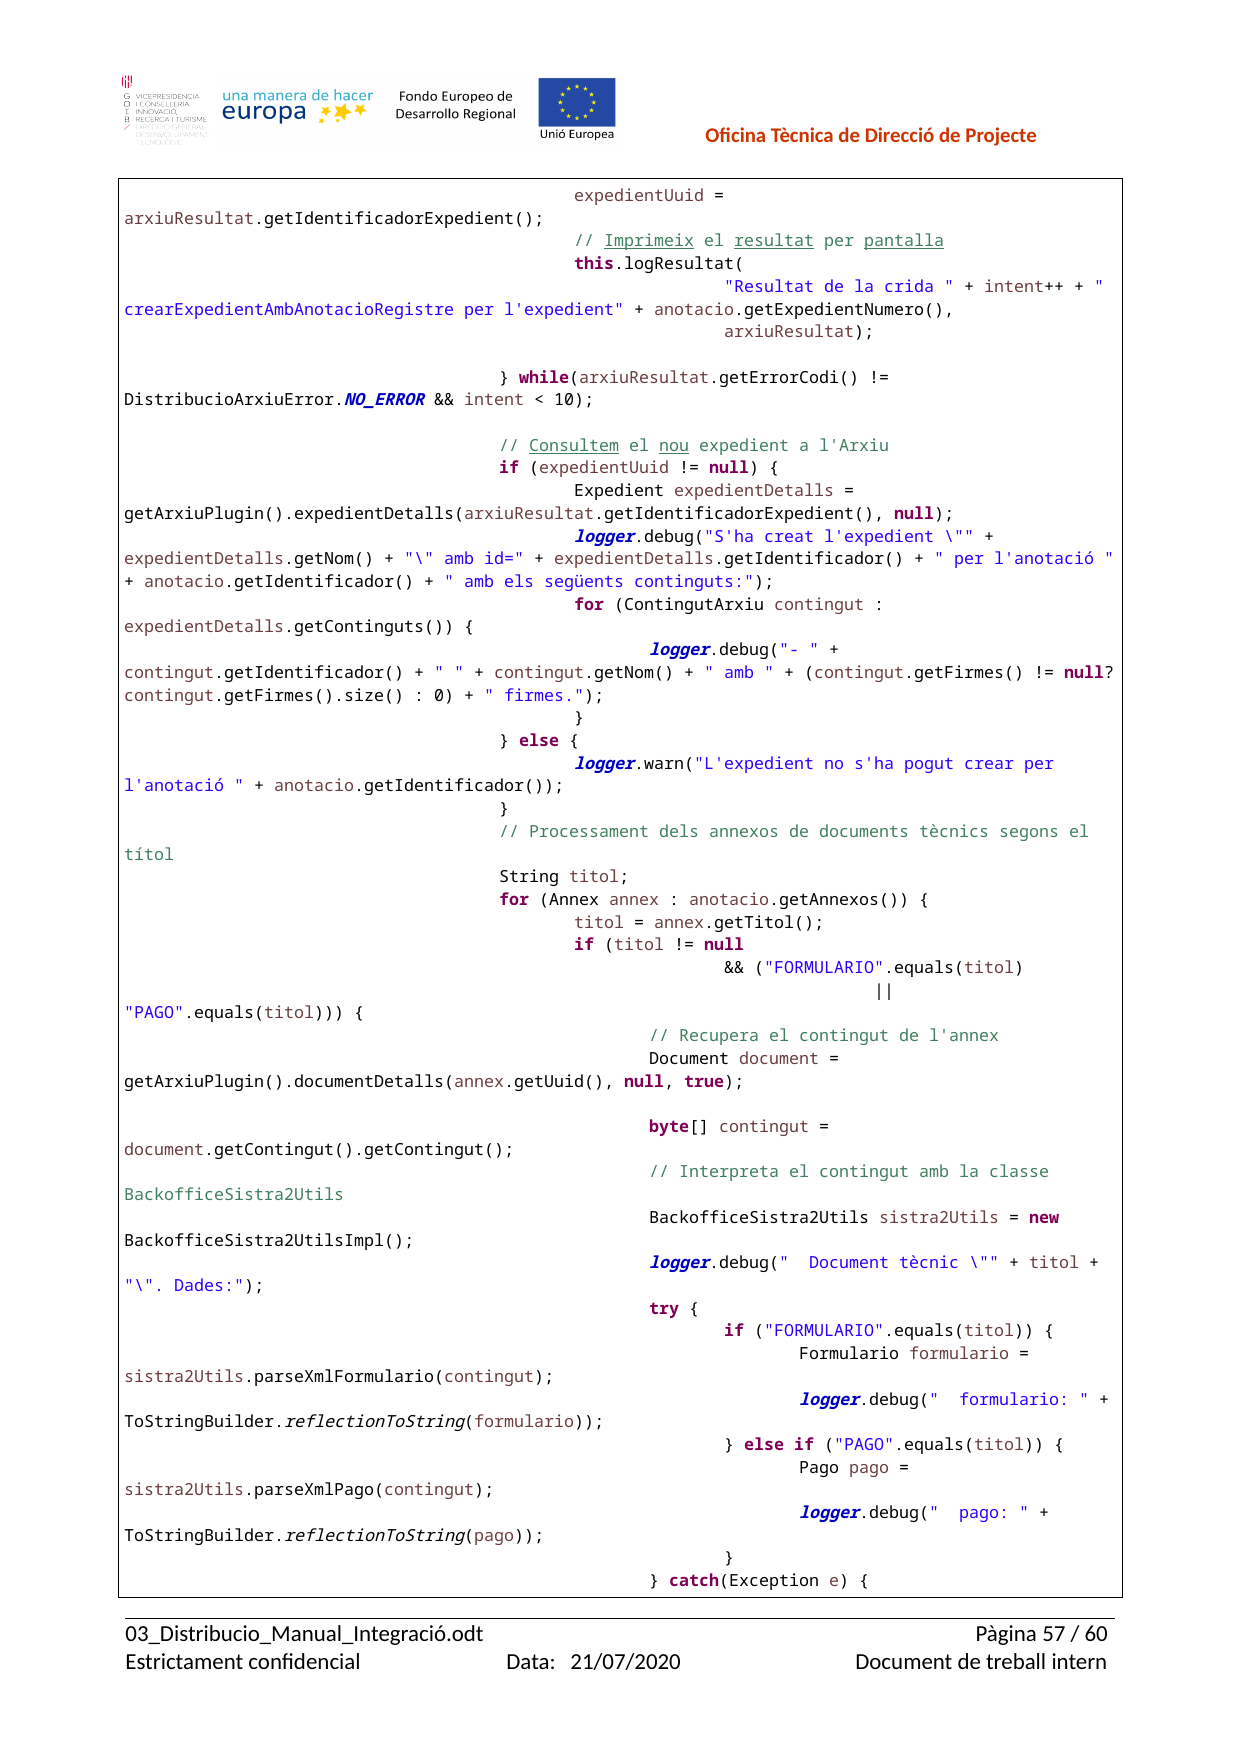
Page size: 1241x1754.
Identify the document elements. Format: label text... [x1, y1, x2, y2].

picture [118, 73, 213, 147]
table_header expedientUuid = arxiuResultat.getIdentificadorExpedient(); // Imprimeix el resultat per pantalla this.logResultat( "Resultat de la crida " + intent++ + " crearExpedientAmbAnotacioRegistre per l'expedient" + anotacio.getExpedientNumero(), arxiuResultat); } while(arxiuResultat.getErrorCodi() != DistribucioArxiuError.NO_ERROR && intent < 10); // Consultem el nou expedient a l'Arxiu if (expedientUuid != null) { Expedient expedientDetalls = getArxiuPlugin().expedientDetalls(arxiuResultat.getIdentificadorExpedient(), null); logger.debug("S'ha creat l'expedient \"" + expedientDetalls.getNom() + "\" amb id=" + expedientDetalls.getIdentificador() + " per l'anotació " + anotacio.getIdentificador() + " amb els següents continguts:"); for (ContingutArxiu contingut : expedientDetalls.getContinguts()) { logger.debug("- " + contingut.getIdentificador() + " " + contingut.getNom() + " amb " + (contingut.getFirmes() != null? contingut.getFirmes().size() : 0) + " firmes."); } } else { logger.warn("L'expedient no s'ha pogut crear per l'anotació " + anotacio.getIdentificador()); } // Processament dels annexos de documents tècnics segons el títol String titol; for (Annex annex : anotacio.getAnnexos()) { titol = annex.getTitol(); if (titol != null && ("FORMULARIO".equals(titol) || "PAGO".equals(titol))) { // Recupera el contingut de l'annex Document document = getArxiuPlugin().documentDetalls(annex.getUuid(), null, true); byte[] contingut = document.getContingut().getContingut(); // Interpreta el contingut amb la classe BackofficeSistra2Utils BackofficeSistra2Utils sistra2Utils = new BackofficeSistra2UtilsImpl(); logger.debug(" Document tècnic \"" + titol + "\". Dades:"); try { if ("FORMULARIO".equals(titol)) { Formulario formulario = sistra2Utils.parseXmlFormulario(contingut); logger.debug(" formulario: " + ToStringBuilder.reflectionToString(formulario)); } else if ("PAGO".equals(titol)) { Pago pago = sistra2Utils.parseXmlPago(contingut); logger.debug(" pago: " + ToStringBuilder.reflectionToString(pago)); } } catch(Exception e) { [119, 179, 1122, 1597]
picture [219, 73, 621, 147]
